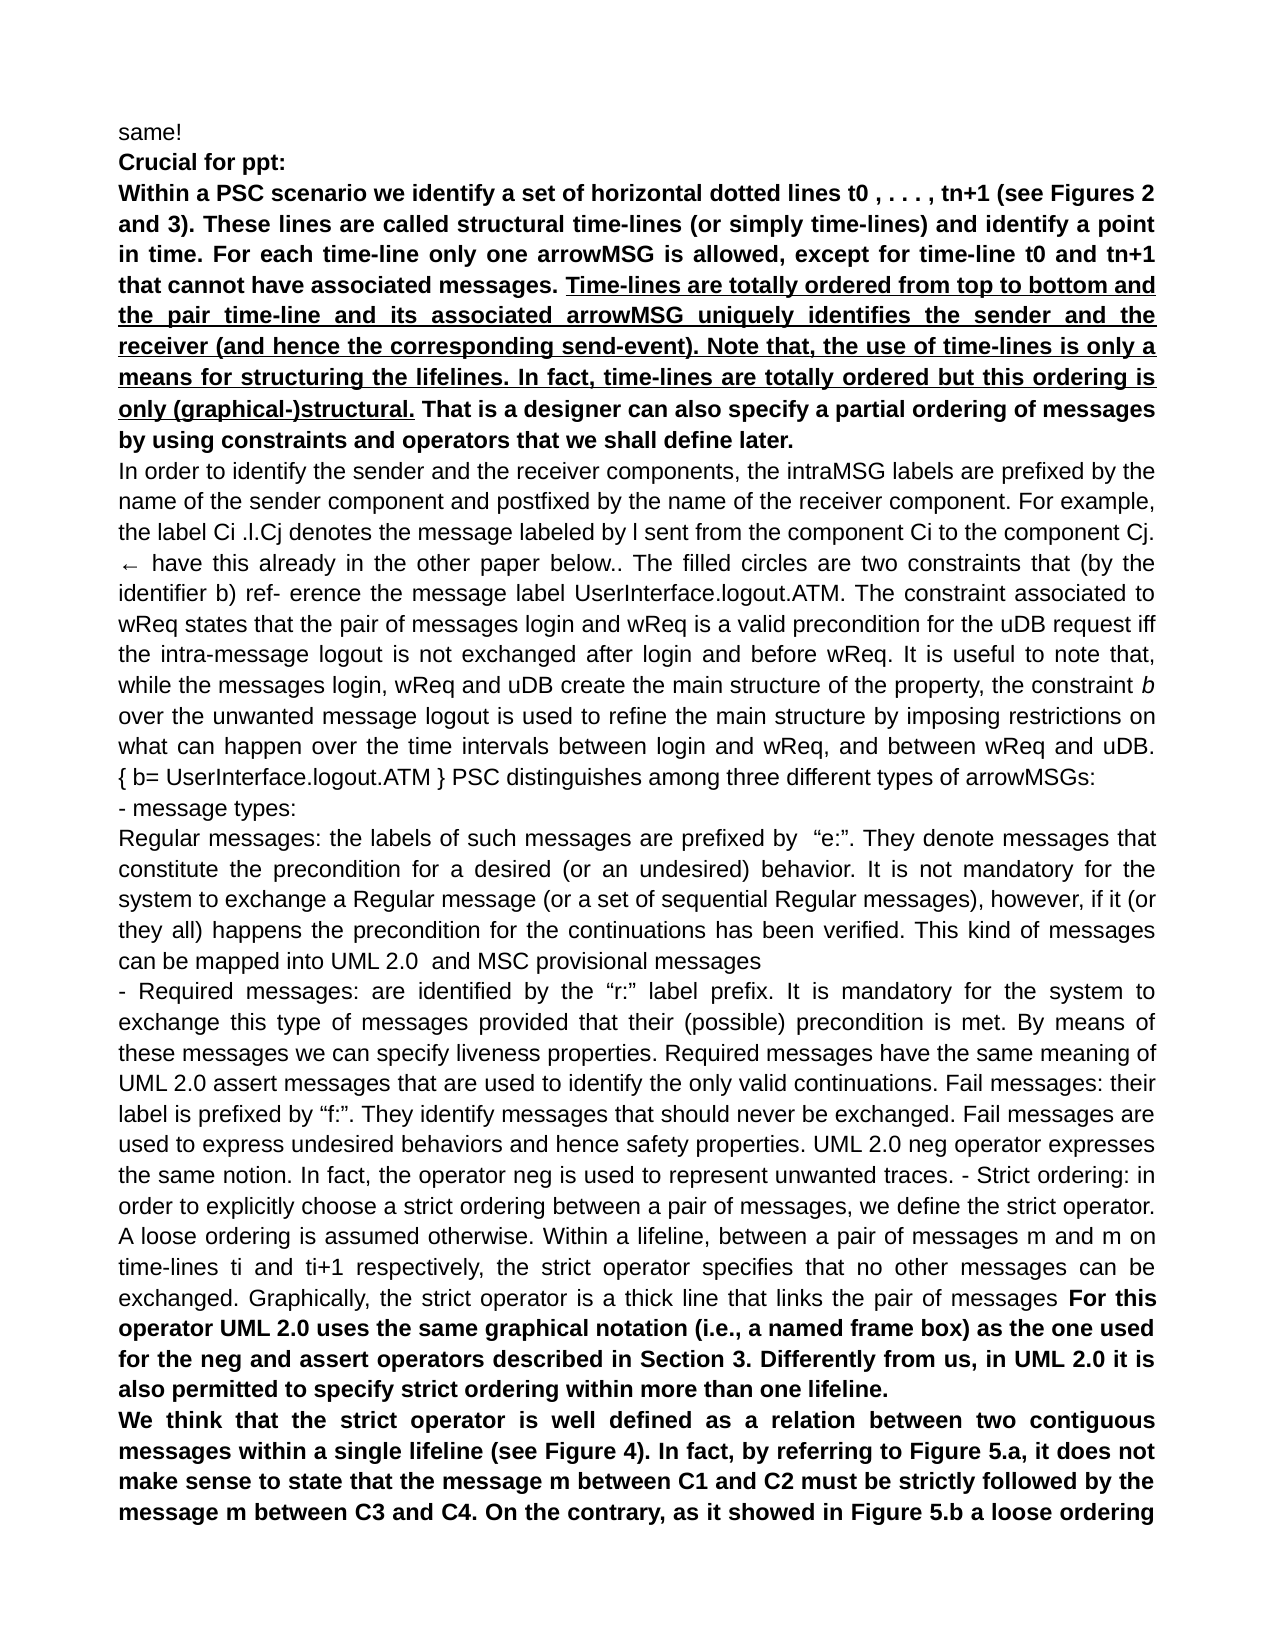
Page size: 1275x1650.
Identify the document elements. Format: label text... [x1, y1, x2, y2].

text Within a PSC scenario we identify a set of horizontal dotted lines t0 , . . . , tn+1 (see Figures 2 and 3). These lines are called structural time-lines (or simply time-lines) and identify a point in time. For each time-line only one arrowMSG is allowed, except for time-line t0 and tn+1 that cannot have associated messages. Time-lines are totally ordered from top to bottom and the pair time-line and its associated arrowMSG uniquely identifies the sender and the [118, 179, 1157, 325]
text only (graphical-)structural. That is a designer can also specify a partial ordering of messages by using constraints and operators that we shall define later. [118, 388, 1157, 453]
text receiver (and hence the corresponding send-event). Note that, the use of time-lines is only a [118, 327, 1157, 356]
text same! [118, 118, 1157, 145]
text We think that the strict operator is well defined as a relation between two contiguous messages within a single lifeline (see Figure 4). In fact, by referring to Figure 5.a, it does not make sense to state that the message m between C1 and C2 must be strictly followed by the message m between C3 and C4. On the contrary, as it showed in Figure 5.b a loose ordering [118, 1406, 1157, 1525]
text Regular messages: the labels of such messages are prefixed by “e:”. They denote messages that constitute the precondition for a desired (or an undesired) behavior. It is not mandatory for the system to exchange a Regular message (or a set of sequential Regular messages), however, if it (or they all) happens the precondition for the continuations has been verified. This kind of messages can be mapped into UML 2.0 and MSC provisional messages [118, 824, 1157, 974]
text means for structuring the lifelines. In fact, time-lines are totally ordered but this ordering is [118, 357, 1157, 387]
text In order to identify the sender and the receiver components, the intraMSG labels are prefixed by the name of the sender component and postfixed by the name of the receiver component. For example, the label Ci .l.Cj denotes the message labeled by l sent from the component Ci to the component Cj. ← have this already in the other paper below.. The filled circles are two constraints that (by the identifier b) ref- erence the message label UserInterface.logout.ATM. The constraint associated to wReq states that the pair of messages login and wReq is a valid precondition for the uDB request iff the intra-message logout is not exchanged after login and before wReq. It is useful to note that, while the messages login, wReq and uDB create the main structure of the property, the constraint b over the unwanted message logout is used to refine the main structure by imposing restrictions on what can happen over the time intervals between login and wReq, and between wReq and uDB. { b= UserInterface.logout.ATM } PSC distinguishes among three different types of arrowMSGs: [118, 457, 1157, 790]
text - message types: [118, 794, 1157, 821]
text - Required messages: are identified by the “r:” label prefix. It is mandatory for the system to exchange this type of messages provided that their (possible) precondition is met. By means of these messages we can specify liveness properties. Required messages have the same meaning of UML 2.0 assert messages that are used to identify the only valid continuations. Fail messages: their label is prefixed by “f:”. They identify messages that should never be exchanged. Fail messages are used to express undesired behaviors and hence safety properties. UML 2.0 neg operator expresses the same notion. In fact, the operator neg is used to represent unwanted traces. - Strict ordering: in order to explicitly choose a strict ordering between a pair of messages, we define the strict operator. A loose ordering is assumed otherwise. Within a lifeline, between a pair of messages m and m on time-lines ti and ti+1 respectively, the strict operator specifies that no other messages can be exchanged. Graphically, the strict operator is a thick line that links the pair of messages For this operator UML 2.0 uses the same graphical notation (i.e., a named frame box) as the one used for the neg and assert operators described in Section 3. Differently from us, in UML 2.0 it is also permitted to specify strict ordering within more than one lifeline. [118, 978, 1157, 1403]
text Crucial for ppt: [118, 149, 1157, 176]
